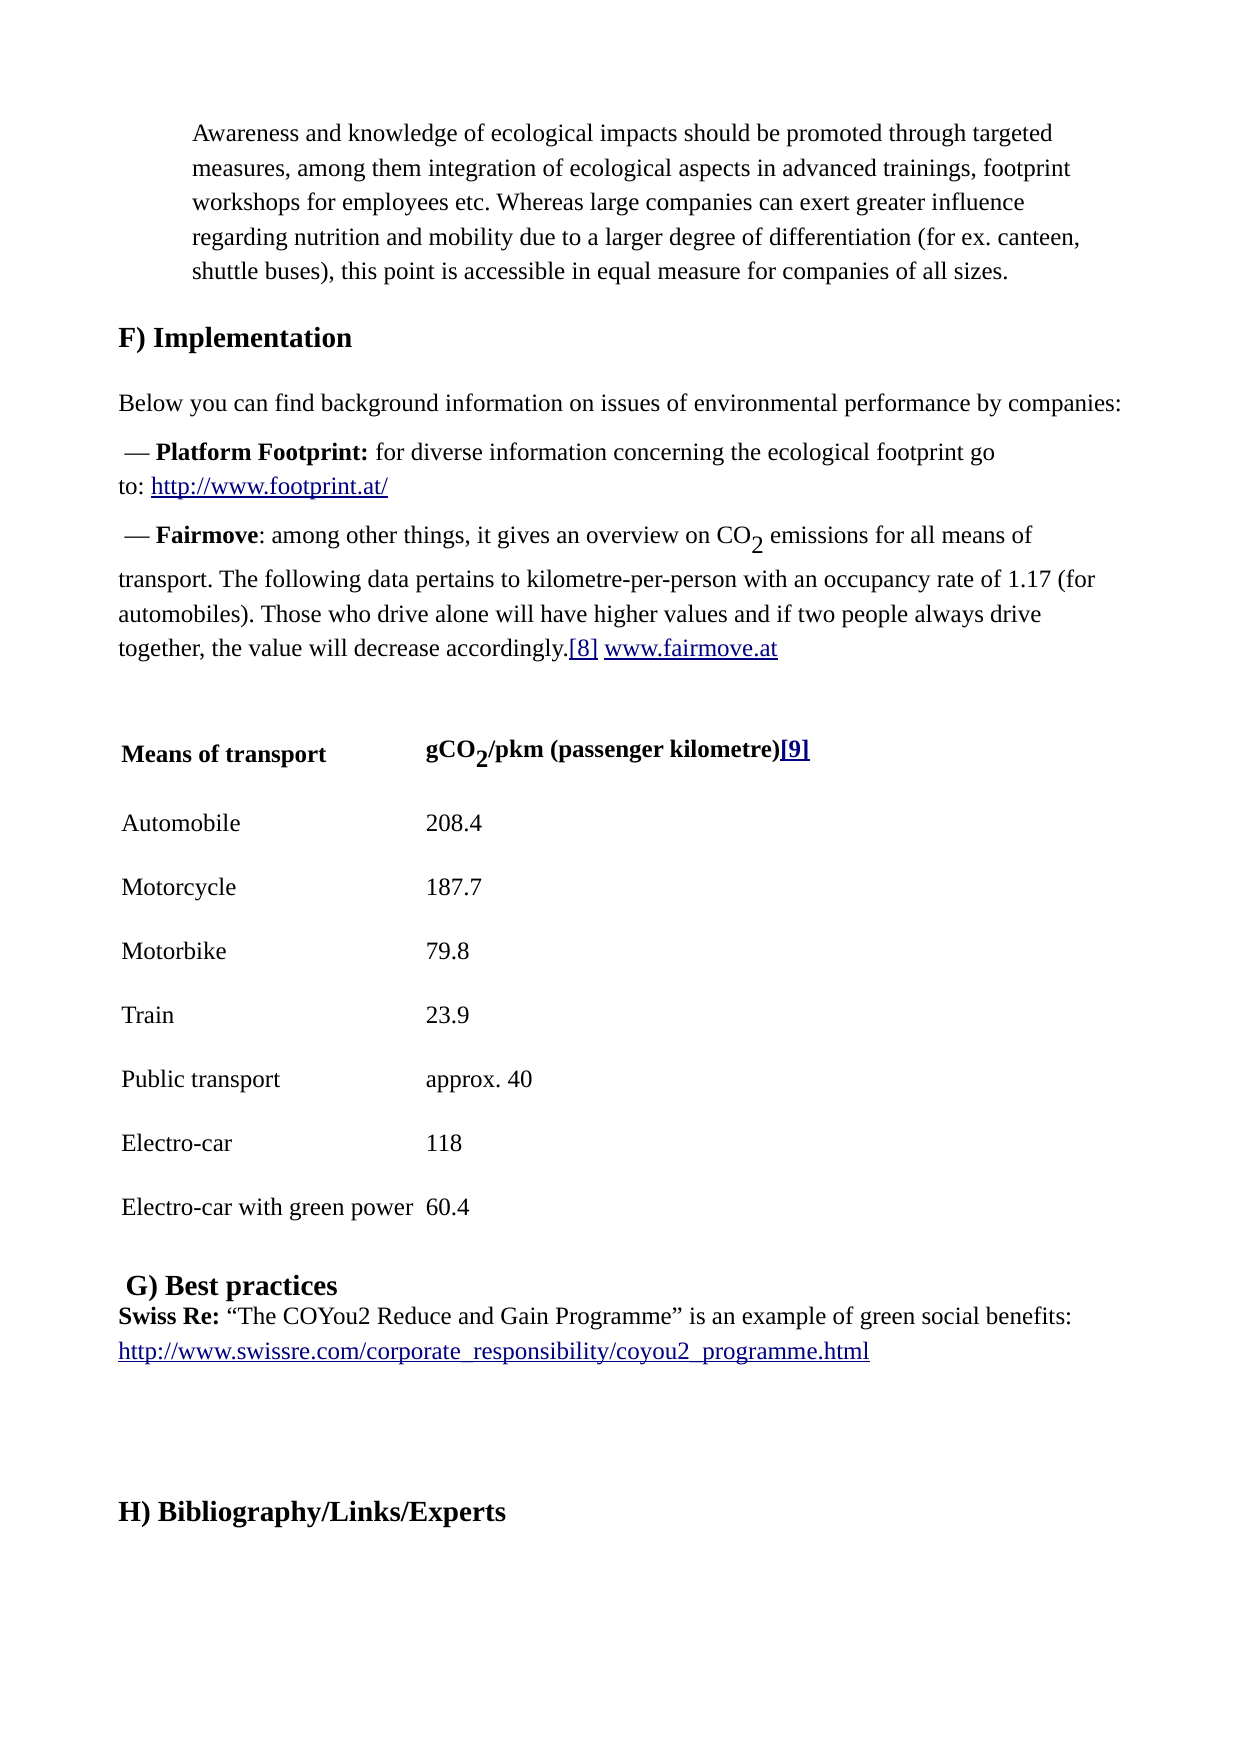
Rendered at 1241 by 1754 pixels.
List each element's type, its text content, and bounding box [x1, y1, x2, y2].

table_cell 23.9 [423, 997, 818, 1061]
table_cell 187.7 [423, 869, 818, 933]
text Below you can find background information on issues of environmental performance by companies: [118, 353, 1122, 416]
text — Fairmove: among other things, it gives an overview on CO2 emissions for all means of transport. The following data pertains to kilometre-per-person with an occupancy rate of 1.17 (for automobiles). Those who drive alone will have higher values and if two people always drive together, the value will decrease accordingly.[8] www.fairmove.at [118, 520, 1122, 662]
table_header gCO2/pkm (passenger kilometre)[9] [423, 731, 818, 805]
table_cell 118 [423, 1125, 818, 1189]
table_header Means of transport [118, 731, 423, 805]
table_cell Train [118, 997, 423, 1061]
table_cell approx. 40 [423, 1061, 818, 1125]
text Swiss Re: “The COYou2 Reduce and Gain Programme” is an example of green social benefits: http://www.swissre.com/corporate_responsibility/coyou2_programme.html [118, 1301, 1122, 1365]
table_cell Public transport [118, 1061, 423, 1125]
table_cell Motorcycle [118, 869, 423, 933]
table_cell Electro-car with green power [118, 1189, 423, 1253]
subtitle F) Implementation [118, 320, 1122, 353]
table_cell Motorbike [118, 933, 423, 997]
table_cell 208.4 [423, 805, 818, 869]
table_cell 60.4 [423, 1189, 818, 1253]
subtitle G) Best practices [118, 1268, 1122, 1301]
table_cell 79.8 [423, 933, 818, 997]
list Awareness and knowledge of ecological impacts should be promoted through targeted measures, among them integration of ecological aspects in advanced trainings, footprint workshops for employees etc. Whereas large companies can exert greater influence regarding nutrition and mobility due to a larger degree of differentiation (for ex. canteen, shuttle buses), this point is accessible in equal measure for companies of all sizes. [162, 118, 1122, 285]
table_cell Automobile [118, 805, 423, 869]
text — Platform Footprint: for diverse information concerning the ecological footprint go to: http://www.footprint.at/ [118, 437, 1122, 500]
table_cell Electro-car [118, 1125, 423, 1189]
subtitle H) Bibliography/Links/Experts [118, 1494, 1122, 1528]
